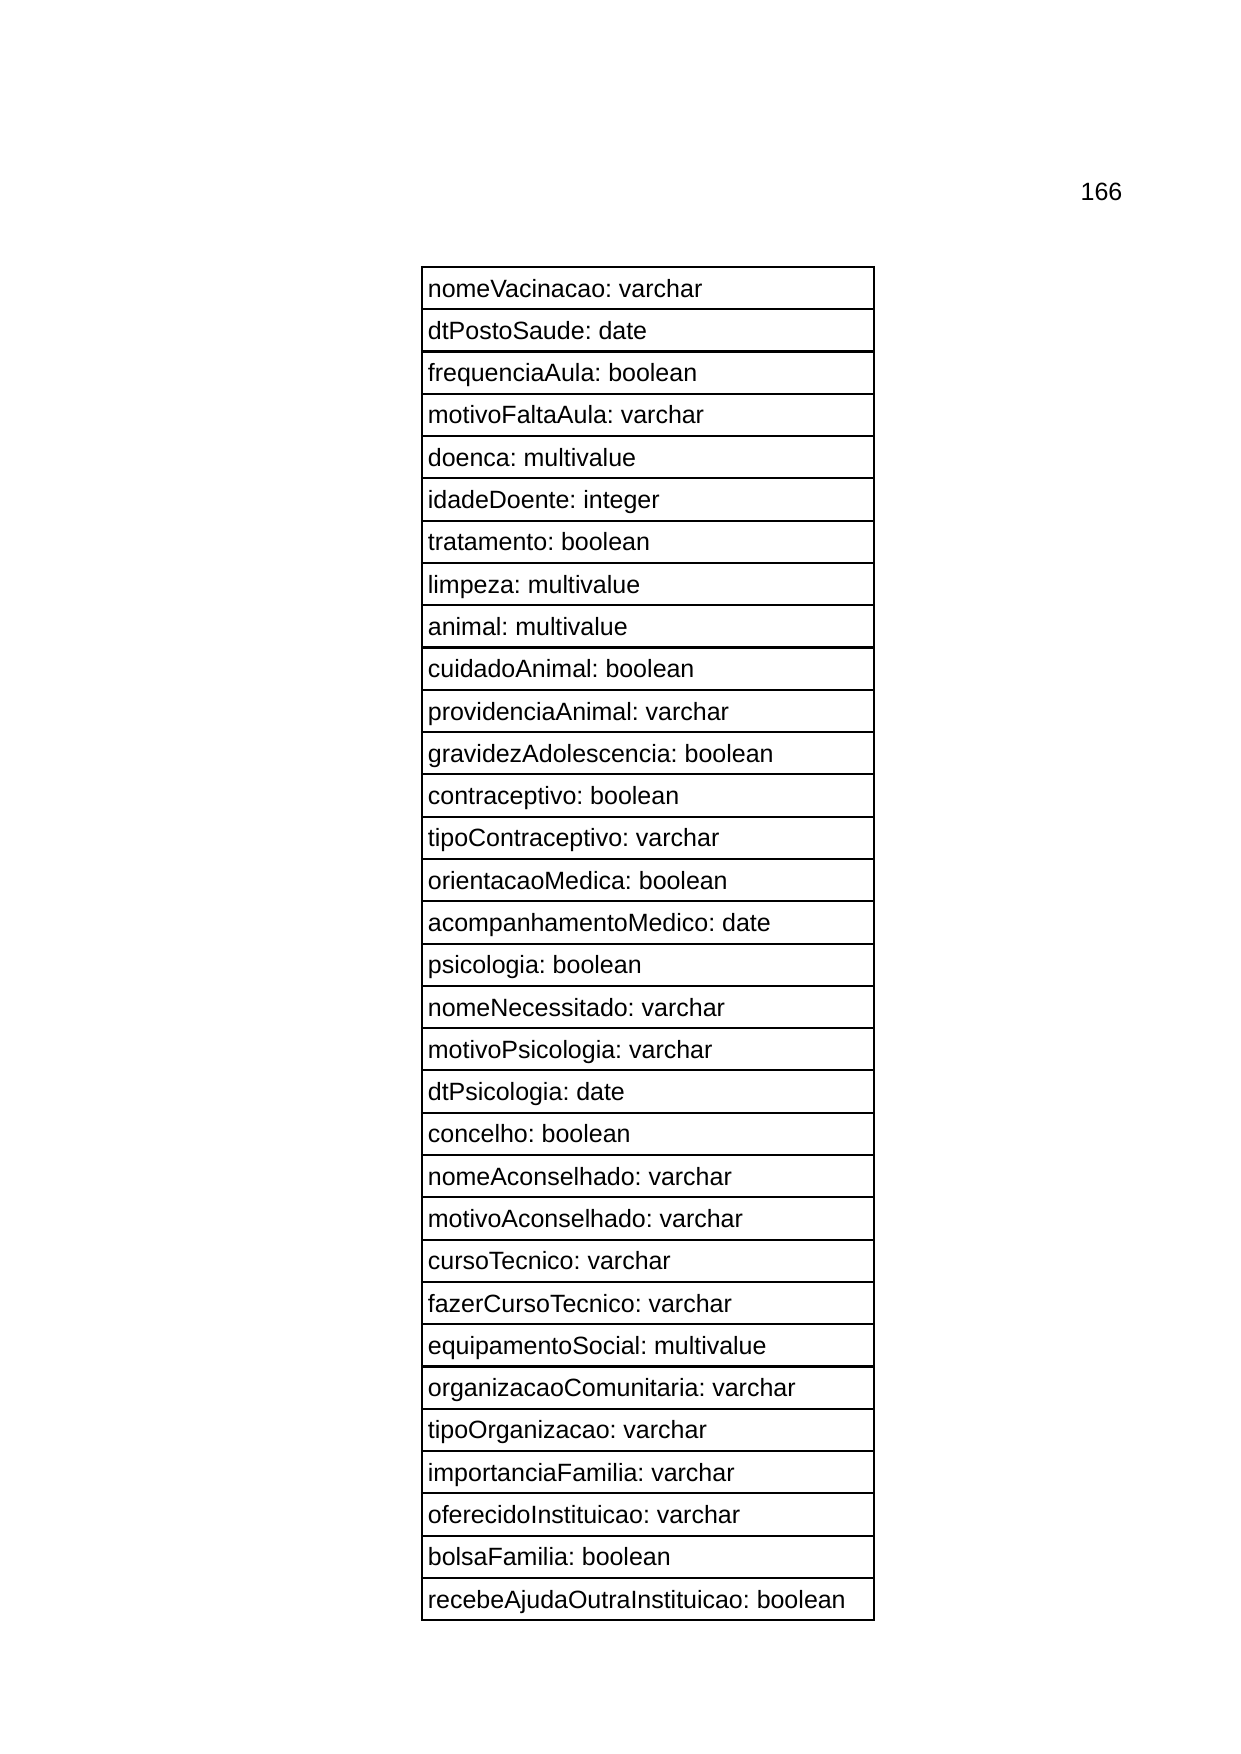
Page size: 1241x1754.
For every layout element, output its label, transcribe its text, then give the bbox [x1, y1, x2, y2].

table_cell contraceptivo: boolean [423, 775, 873, 816]
table_cell psicologia: boolean [423, 945, 873, 985]
table_cell tipoOrganizacao: varchar [423, 1410, 873, 1450]
table_cell tratamento: boolean [423, 522, 873, 562]
table_cell bolsaFamilia: boolean [423, 1537, 873, 1577]
table_cell dtPostoSaude: date [423, 310, 873, 350]
table_cell idadeDoente: integer [423, 479, 873, 519]
table_cell motivoAconselhado: varchar [423, 1198, 873, 1238]
table_cell fazerCursoTecnico: varchar [423, 1283, 873, 1323]
table_cell doenca: multivalue [423, 437, 873, 477]
table_cell limpeza: multivalue [423, 564, 873, 604]
table_cell cursoTecnico: varchar [423, 1241, 873, 1281]
table_cell orientacaoMedica: boolean [423, 860, 873, 900]
table_cell gravidezAdolescencia: boolean [423, 733, 873, 773]
table_cell motivoPsicologia: varchar [423, 1029, 873, 1069]
table_cell importanciaFamilia: varchar [423, 1452, 873, 1492]
table_cell nomeAconselhado: varchar [423, 1156, 873, 1196]
table_cell concelho: boolean [423, 1114, 873, 1154]
table_cell animal: multivalue [423, 606, 873, 646]
table_cell dtPsicologia: date [423, 1071, 873, 1112]
table_cell tipoContraceptivo: varchar [423, 818, 873, 858]
table_cell nomeVacinacao: varchar [423, 268, 873, 308]
table_cell recebeAjudaOutraInstituicao: boolean [423, 1579, 873, 1619]
table_cell organizacaoComunitaria: varchar [423, 1368, 873, 1408]
table_cell oferecidoInstituicao: varchar [423, 1494, 873, 1534]
table_cell nomeNecessitado: varchar [423, 987, 873, 1027]
table_cell motivoFaltaAula: varchar [423, 395, 873, 435]
table_cell cuidadoAnimal: boolean [423, 649, 873, 689]
table_cell acompanhamentoMedico: date [423, 902, 873, 942]
table_cell equipamentoSocial: multivalue [423, 1325, 873, 1365]
table_cell frequenciaAula: boolean [423, 353, 873, 393]
table_cell providenciaAnimal: varchar [423, 691, 873, 731]
